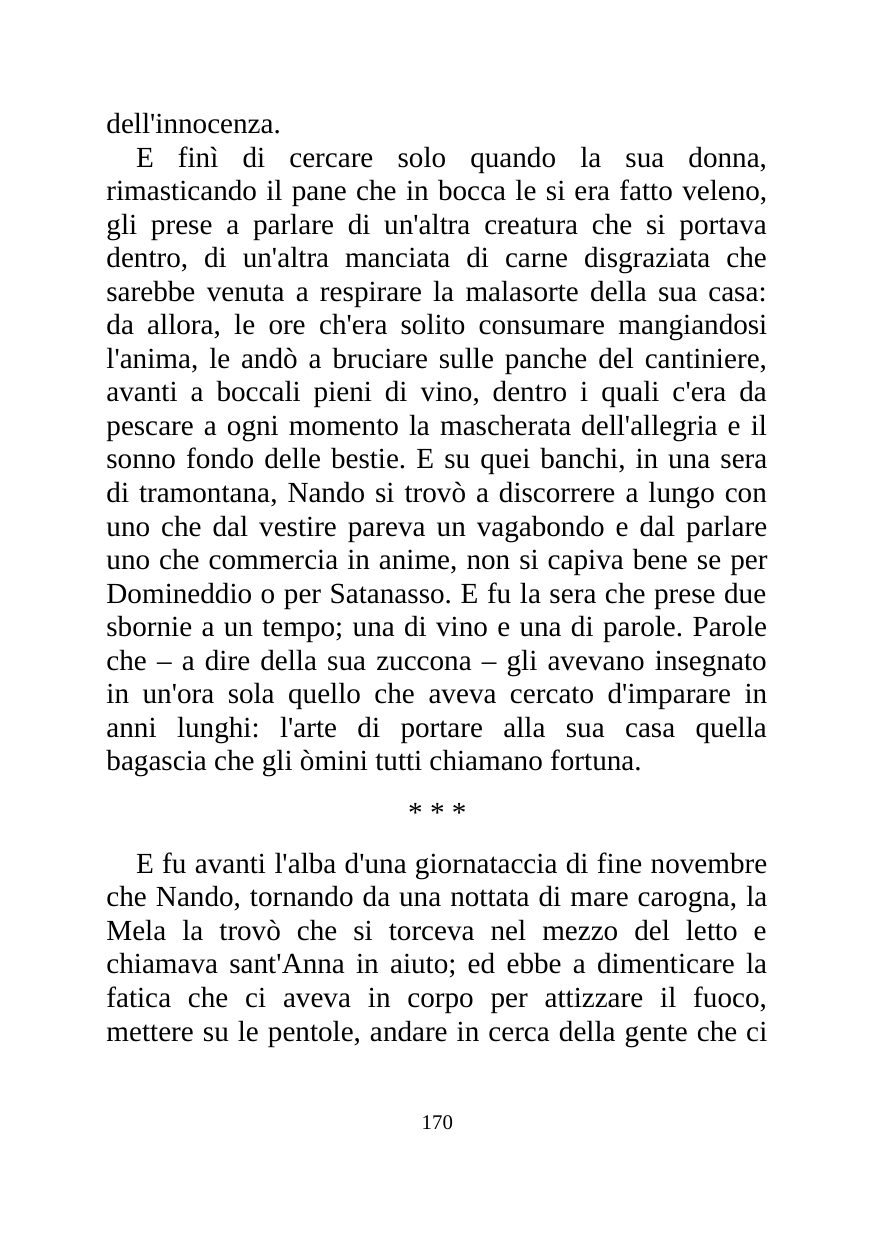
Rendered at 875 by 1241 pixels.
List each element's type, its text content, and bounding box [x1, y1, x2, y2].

text E finì di cercare solo quando la sua donna, rimasticando il pane che in bocca le si era fatto veleno, gli prese a parlare di un'altra creatura che si portava dentro, di un'altra manciata di carne disgraziata che sarebbe venuta a respirare la malasorte della sua casa: da allora, le ore ch'era solito consumare mangiandosi l'anima, le andò a bruciare sulle panche del cantiniere, avanti a boccali pieni di vino, dentro i quali c'era da pescare a ogni momento la mascherata dell'allegria e il sonno fondo delle bestie. E su quei banchi, in una sera di tramontana, Nando si trovò a discorrere a lungo con uno che dal vestire pareva un vagabondo e dal parlare uno che commercia in anime, non si capiva bene se per Domineddio o per Satanasso. E fu la sera che prese due sbornie a un tempo; una di vino e una di parole. Parole che – a dire della sua zuccona – gli avevano insegnato in un'ora sola quello che aveva cercato d'imparare in anni lunghi: l'arte di portare alla sua casa quella bagascia che gli òmini tutti chiamano fortuna. [106, 140, 768, 777]
text E fu avanti l'alba d'una giornataccia di fine novembre che Nando, tornando da una nottata di mare carogna, la Mela la trovò che si torceva nel mezzo del letto e chiamava sant'Anna in aiuto; ed ebbe a dimenticare la fatica che ci aveva in corpo per attizzare il fuoco, mettere su le pentole, andare in cerca della gente che ci [106, 846, 768, 1047]
text * * * [106, 795, 768, 828]
text dell'innocenza. [106, 106, 768, 140]
